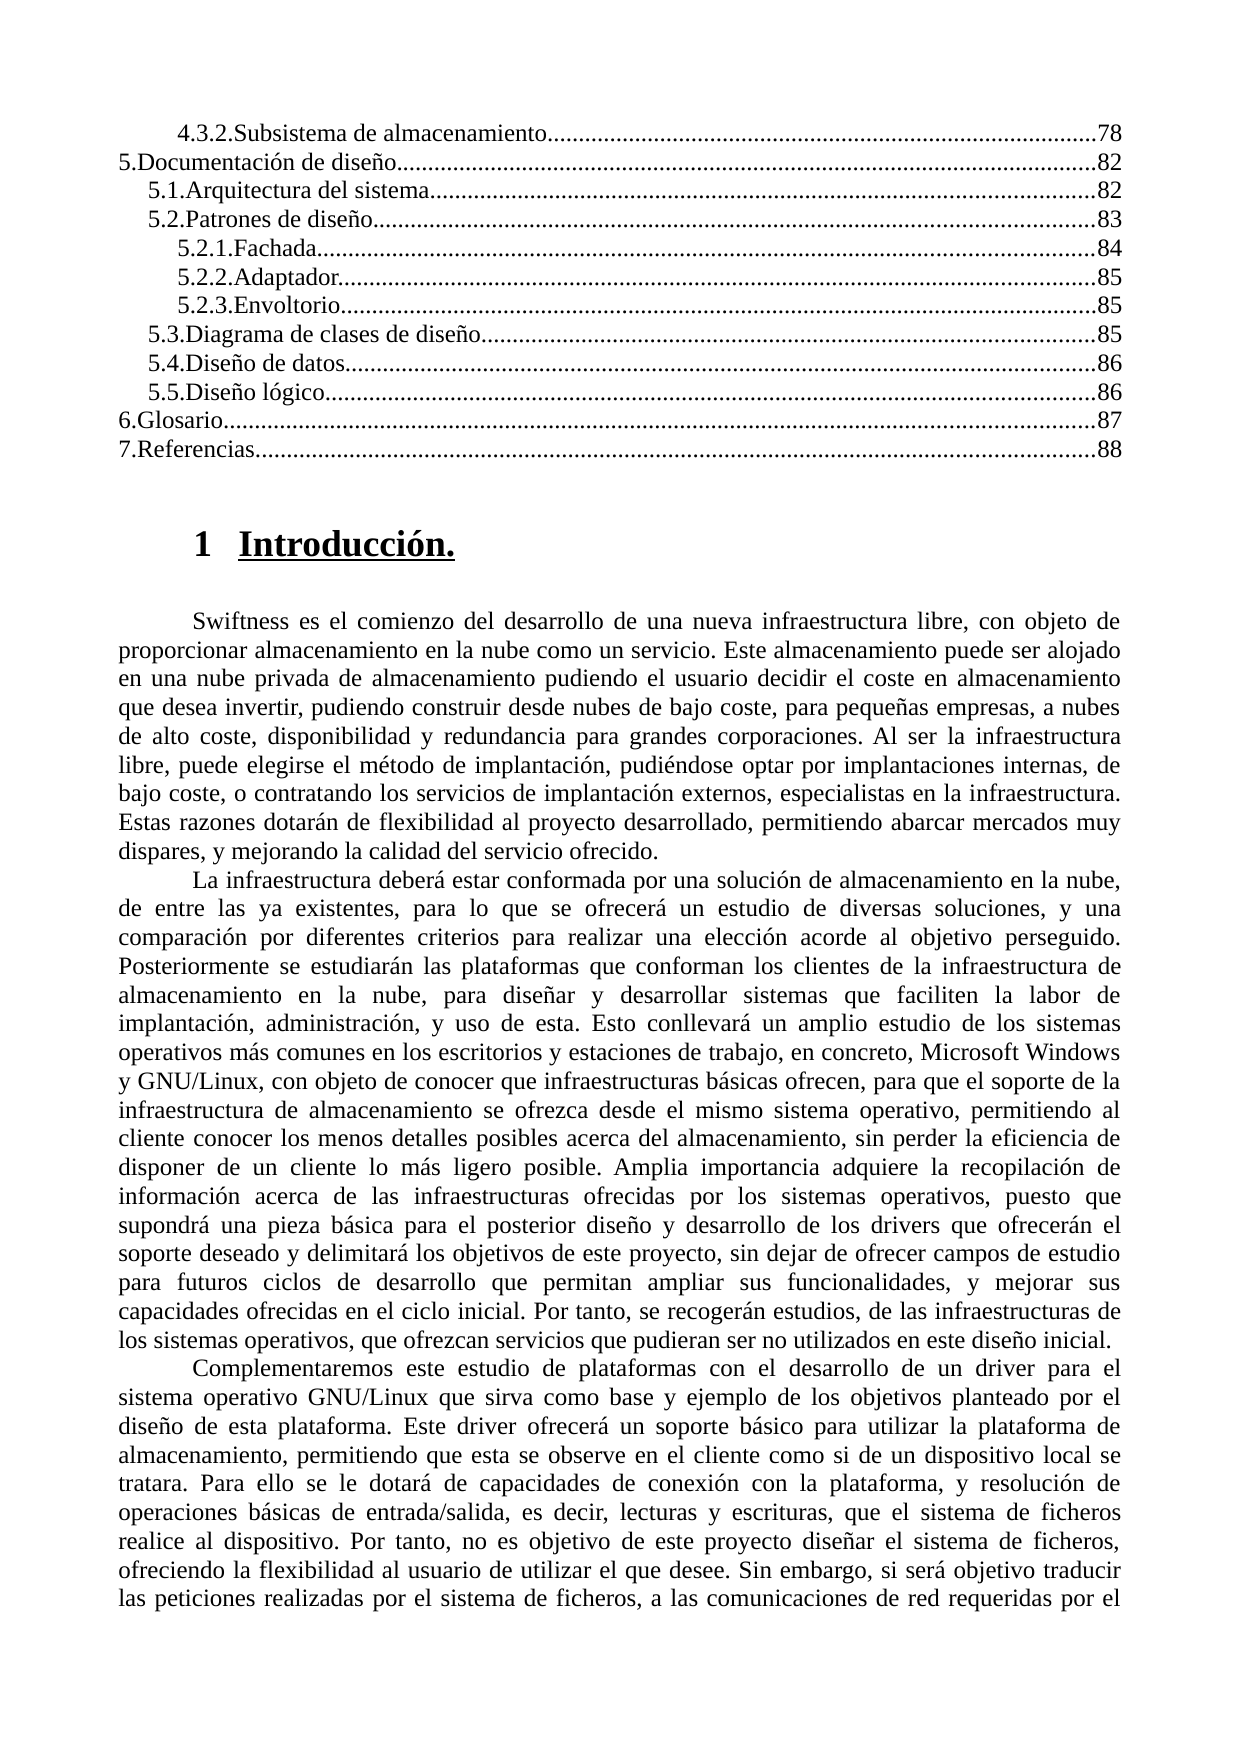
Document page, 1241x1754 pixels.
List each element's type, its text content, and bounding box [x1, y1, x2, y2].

text 5.2.Patrones de diseño. 83 [148, 204, 1122, 233]
text Complementaremos este estudio de plataformas con el desarrollo de un driver para el sistema operativo GNU/Linux que sirva como base y ejemplo de los objetivos planteado por el diseño de esta plataforma. Este driver ofrecerá un soporte básico para utilizar la plataforma de almacenamiento, permitiendo que esta se observe en el cliente como si de un dispositivo local se tratara. Para ello se le dotará de capacidades de conexión con la plataforma, y resolución de operaciones básicas de entrada/salida, es decir, lecturas y escrituras, que el sistema de ficheros realice al dispositivo. Por tanto, no es objetivo de este proyecto diseñar el sistema de ficheros, ofreciendo la flexibilidad al usuario de utilizar el que desee. Sin embargo, si será objetivo traducir las peticiones realizadas por el sistema de ficheros, a las comunicaciones de red requeridas por el [118, 1353, 1122, 1612]
text 5.4.Diseño de datos. 86 [148, 348, 1122, 377]
text 7.Referencias. 88 [118, 434, 1122, 463]
text 5.1.Arquitectura del sistema. 82 [148, 176, 1122, 204]
text 4.3.2.Subsistema de almacenamiento. 78 [177, 118, 1122, 147]
text La infraestructura deberá estar conformada por una solución de almacenamiento en la nube, de entre las ya existentes, para lo que se ofrecerá un estudio de diversas soluciones, y una comparación por diferentes criterios para realizar una elección acorde al objetivo perseguido. Posteriormente se estudiarán las plataformas que conforman los clientes de la infraestructura de almacenamiento en la nube, para diseñar y desarrollar sistemas que faciliten la labor de implantación, administración, y uso de esta. Esto conllevará un amplio estudio de los sistemas operativos más comunes en los escritorios y estaciones de trabajo, en concreto, Microsoft Windows y GNU/Linux, con objeto de conocer que infraestructuras básicas ofrecen, para que el soporte de la infraestructura de almacenamiento se ofrezca desde el mismo sistema operativo, permitiendo al cliente conocer los menos detalles posibles acerca del almacenamiento, sin perder la eficiencia de disponer de un cliente lo más ligero posible. Amplia importancia adquiere la recopilación de información acerca de las infraestructuras ofrecidas por los sistemas operativos, puesto que supondrá una pieza básica para el posterior diseño y desarrollo de los drivers que ofrecerán el soporte deseado y delimitará los objetivos de este proyecto, sin dejar de ofrecer campos de estudio para futuros ciclos de desarrollo que permitan ampliar sus funcionalidades, y mejorar sus capacidades ofrecidas en el ciclo inicial. Por tanto, se recogerán estudios, de las infraestructuras de los sistemas operativos, que ofrezcan servicios que pudieran ser no utilizados en este diseño inicial. [118, 865, 1122, 1353]
subtitle Introducción. [193, 522, 1122, 565]
text Swiftness es el comienzo del desarrollo de una nueva infraestructura libre, con objeto de proporcionar almacenamiento en la nube como un servicio. Este almacenamiento puede ser alojado en una nube privada de almacenamiento pudiendo el usuario decidir el coste en almacenamiento que desea invertir, pudiendo construir desde nubes de bajo coste, para pequeñas empresas, a nubes de alto coste, disponibilidad y redundancia para grandes corporaciones. Al ser la infraestructura libre, puede elegirse el método de implantación, pudiéndose optar por implantaciones internas, de bajo coste, o contratando los servicios de implantación externos, especialistas en la infraestructura. Estas razones dotarán de flexibilidad al proyecto desarrollado, permitiendo abarcar mercados muy dispares, y mejorando la calidad del servicio ofrecido. [118, 606, 1122, 865]
text 5.Documentación de diseño. 82 [118, 147, 1122, 176]
text 5.5.Diseño lógico. 86 [148, 377, 1122, 406]
text 5.2.1.Fachada 84 [177, 233, 1122, 262]
text 5.3.Diagrama de clases de diseño. 85 [148, 319, 1122, 348]
text 5.2.2.Adaptador. 85 [177, 262, 1122, 291]
text 5.2.3.Envoltorio. 85 [177, 291, 1122, 319]
text 6.Glosario. 87 [118, 406, 1122, 434]
